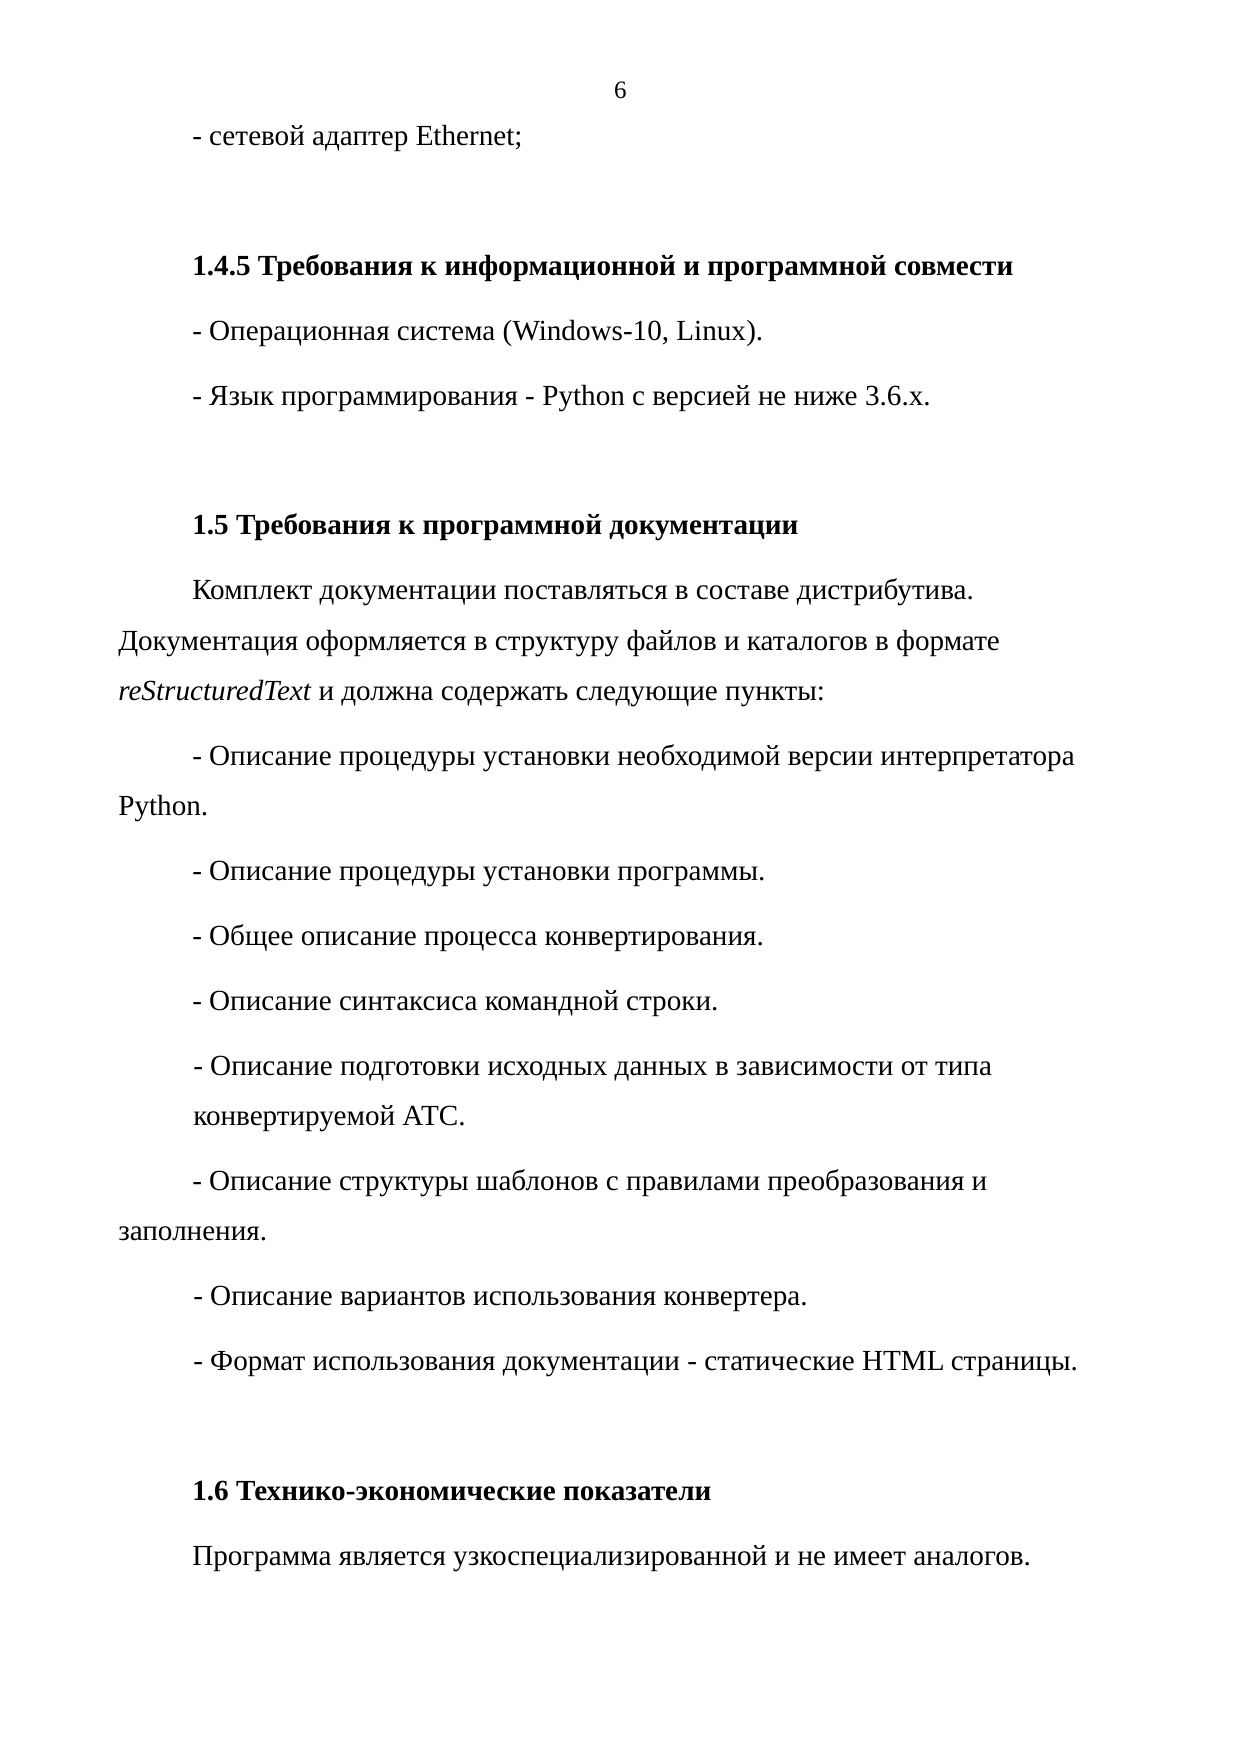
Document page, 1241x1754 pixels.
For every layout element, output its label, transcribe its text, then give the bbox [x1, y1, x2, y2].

text - Описание структуры шаблонов с правилами преобразования и заполнения. [118, 1163, 1122, 1247]
text 1.4.5 Требования к информационной и программной совмести [118, 248, 1122, 281]
text - Описание вариантов использования конвертера. [193, 1278, 1122, 1312]
text - Описание процедуры установки программы. [118, 853, 1122, 887]
text - Язык программирования - Python с версией не ниже 3.6.х. [118, 378, 1122, 411]
text 1.6 Технико-экономические показатели [118, 1473, 1122, 1506]
text - Описание процедуры установки необходимой версии интерпретатора Python. [118, 738, 1122, 822]
text Комплект документации поставляться в составе дистрибутива. Документация оформляется в структуру файлов и каталогов в формате reStructuredText и должна содержать следующие пункты: [118, 572, 1122, 707]
text - Формат использования документации - статические HTML страницы. [193, 1343, 1122, 1377]
text - Описание синтаксиса командной строки. [118, 983, 1122, 1016]
text 1.5 Требования к программной документации [118, 507, 1122, 541]
text - Общее описание процесса конвертирования. [118, 918, 1122, 952]
text - Описание подготовки исходных данных в зависимости от типа конвертируемой АТС. [193, 1048, 1122, 1132]
text Программа является узкоспециализированной и не имеет аналогов. [118, 1538, 1122, 1571]
text - сетевой адаптер Ethernet; [118, 118, 1122, 152]
text - Операционная система (Windows-10, Linux). [118, 313, 1122, 346]
